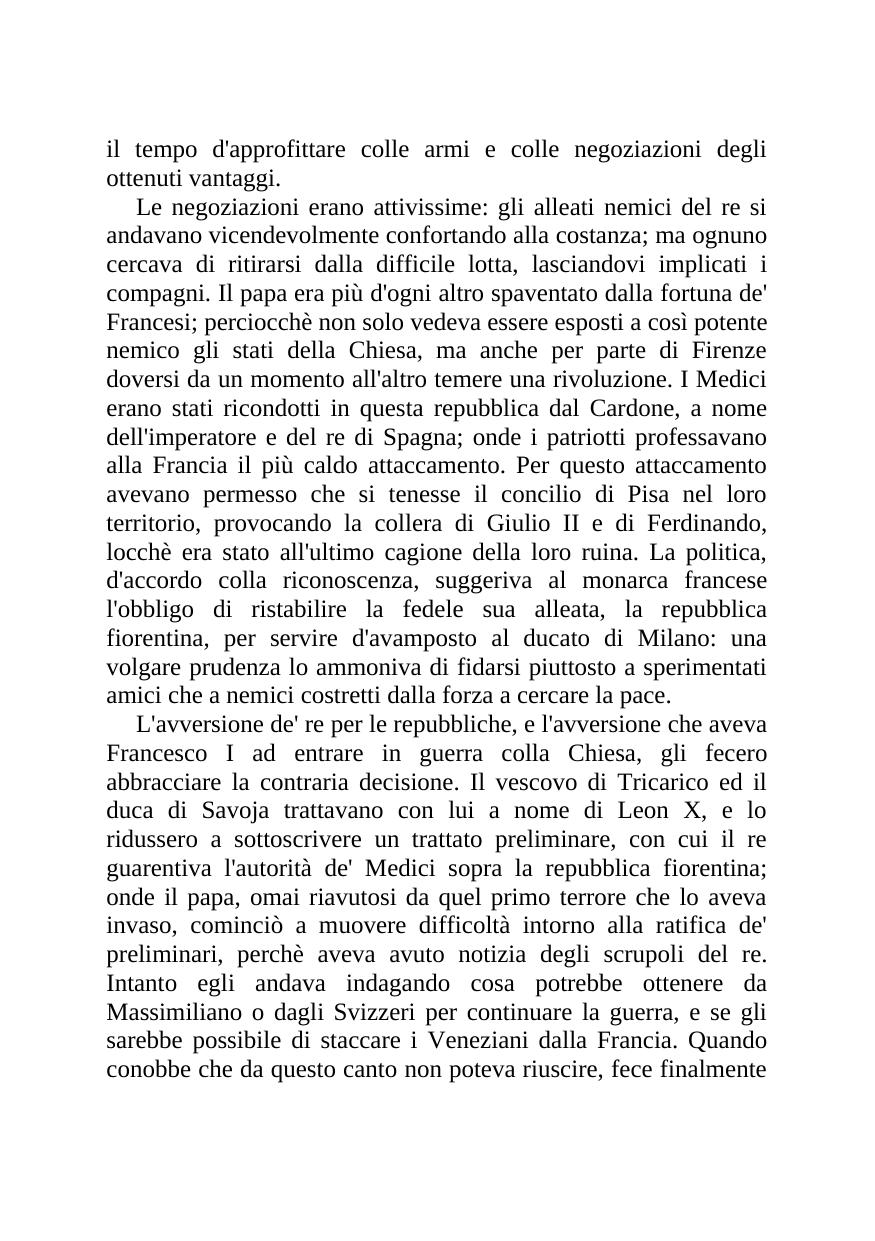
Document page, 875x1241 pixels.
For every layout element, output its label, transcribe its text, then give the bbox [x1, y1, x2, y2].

text L'avversione de' re per le repubbliche, e l'avversione che aveva Francesco I ad entrare in guerra colla Chiesa, gli fecero abbracciare la contraria decisione. Il vescovo di Tricarico ed il duca di Savoja trattavano con lui a nome di Leon X, e lo ridussero a sottoscrivere un trattato preliminare, con cui il re guarentiva l'autorità de' Medici sopra la repubblica fiorentina; onde il papa, omai riavutosi da quel primo terrore che lo aveva invaso, cominciò a muovere difficoltà intorno alla ratifica de' preliminari, perchè aveva avuto notizia degli scrupoli del re. Intanto egli andava indagando cosa potrebbe ottenere da Massimiliano o dagli Svizzeri per continuare la guerra, e se gli sarebbe possibile di staccare i Veneziani dalla Francia. Quando conobbe che da questo canto non poteva riuscire, fece finalmente [106, 709, 768, 1083]
text il tempo d'approfittare colle armi e colle negoziazioni degli ottenuti vantaggi. [106, 134, 768, 192]
text Le negoziazioni erano attivissime: gli alleati nemici del re si andavano vicendevolmente confortando alla costanza; ma ognuno cercava di ritirarsi dalla difficile lotta, lasciandovi implicati i compagni. Il papa era più d'ogni altro spaventato dalla fortuna de' Francesi; perciocchè non solo vedeva essere esposti a così potente nemico gli stati della Chiesa, ma anche per parte di Firenze doversi da un momento all'altro temere una rivoluzione. I Medici erano stati ricondotti in questa repubblica dal Cardone, a nome dell'imperatore e del re di Spagna; onde i patriotti professavano alla Francia il più caldo attaccamento. Per questo attaccamento avevano permesso che si tenesse il concilio di Pisa nel loro territorio, provocando la collera di Giulio II e di Ferdinando, locchè era stato all'ultimo cagione della loro ruina. La politica, d'accordo colla riconoscenza, suggeriva al monarca francese l'obbligo di ristabilire la fedele sua alleata, la repubblica fiorentina, per servire d'avamposto al ducato di Milano: una volgare prudenza lo ammoniva di fidarsi piuttosto a sperimentati amici che a nemici costretti dalla forza a cercare la pace. [106, 192, 768, 709]
